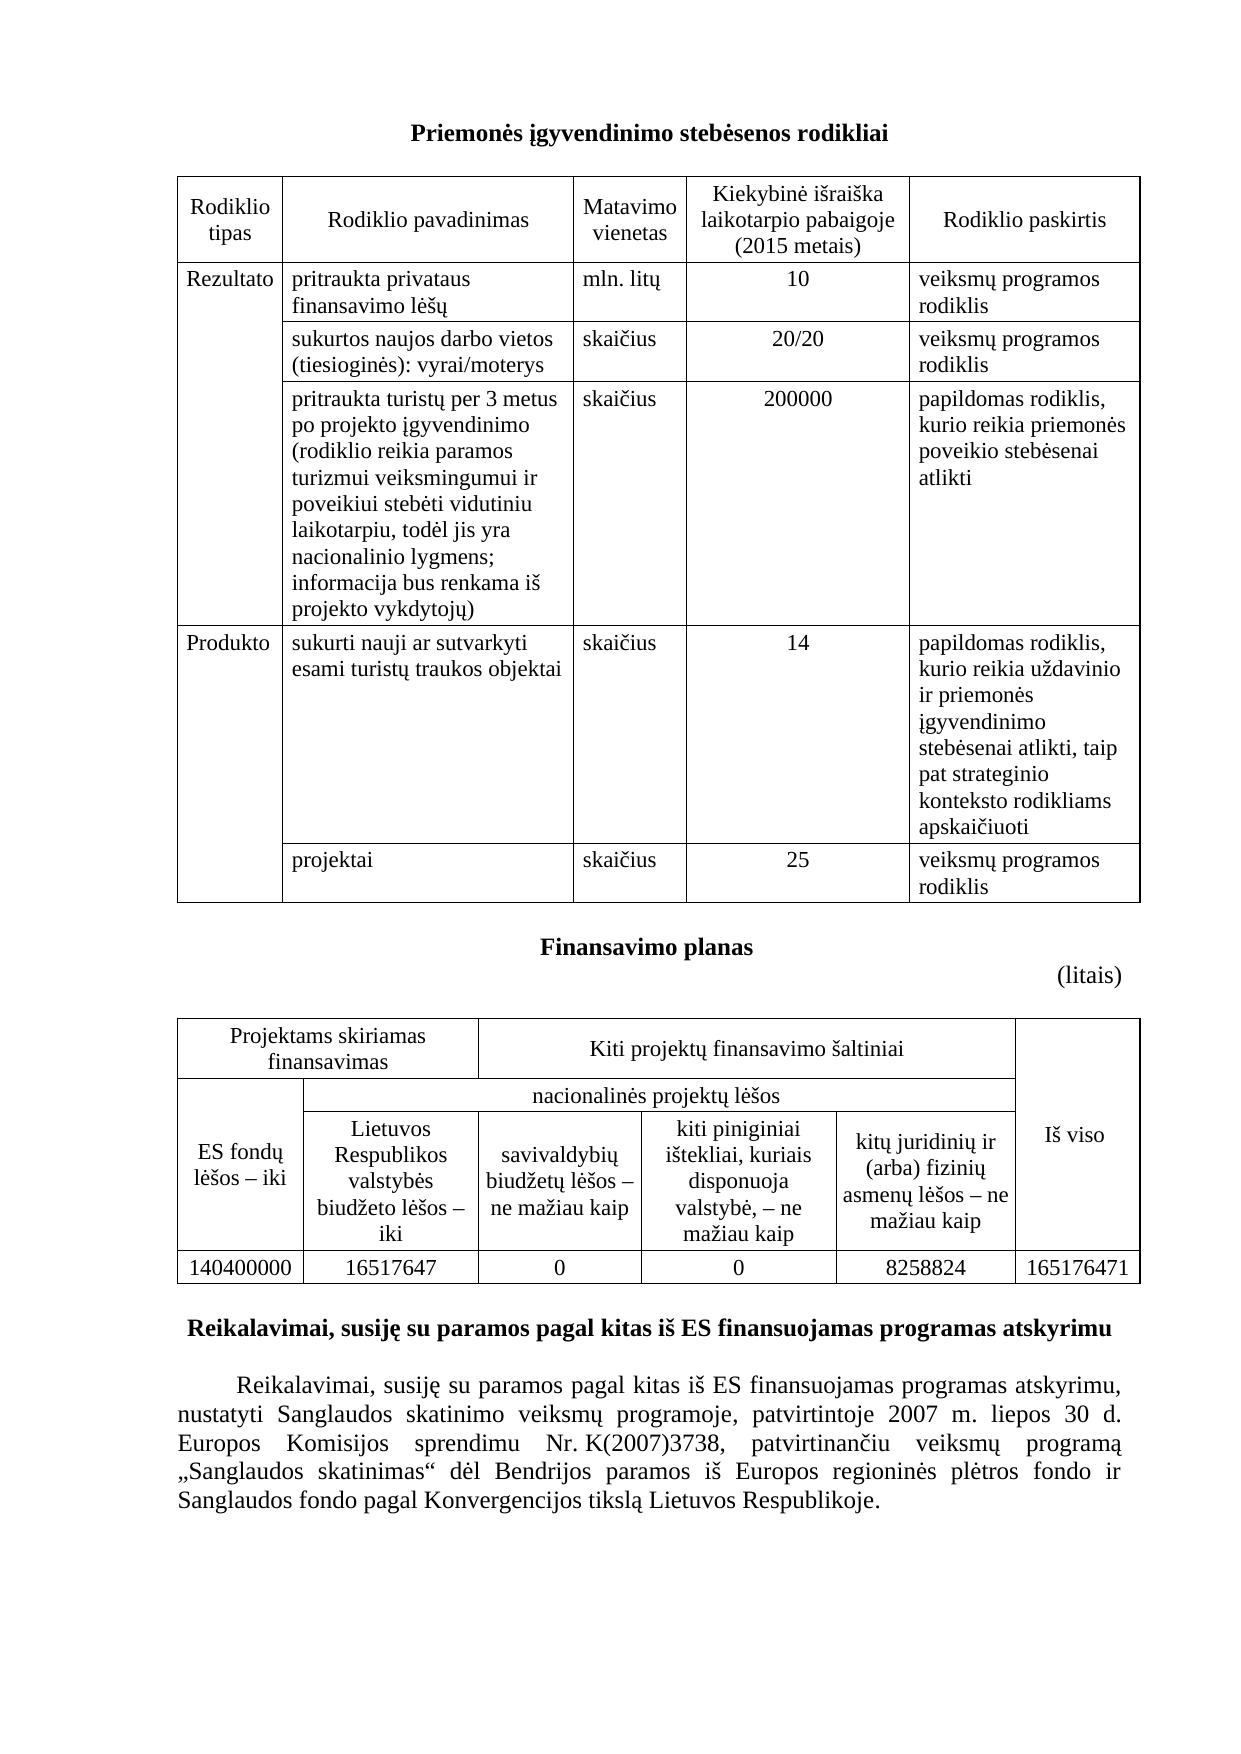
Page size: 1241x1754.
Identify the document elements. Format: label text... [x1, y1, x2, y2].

table_cell kiti piniginiai ištekliai, kuriais disponuoja valstybė, – ne mažiau kaip [642, 1112, 836, 1249]
table_cell skaičius [574, 322, 686, 381]
table_cell pritraukta privataus finansavimo lėšų [283, 263, 573, 321]
table_cell 8258824 [837, 1251, 1015, 1283]
table_cell veiksmų programos rodiklis [910, 844, 1139, 902]
table_cell 0 [479, 1251, 641, 1283]
table_cell 165176471 [1016, 1251, 1139, 1283]
table_cell Produkto [178, 626, 282, 902]
table_cell 14 [687, 626, 909, 842]
table_cell Rezultato [178, 263, 282, 625]
table_header Iš viso [1016, 1019, 1139, 1249]
text Reikalavimai, susiję su paramos pagal kitas iš ES finansuojamas programas atskyrimu, nustatyti Sanglaudos skatinimo veiksmų programoje, patvirtintoje 2007 m. liepos 30 d. Europos Komisijos sprendimu Nr. K(2007)3738, patvirtinančiu veiksmų programą „Sanglaudos skatinimas“ dėl Bendrijos paramos iš Europos regioninės plėtros fondo ir Sanglaudos fondo pagal Konvergencijos tikslą Lietuvos Respublikoje. [177, 1370, 1122, 1514]
text Reikalavimai, susiję su paramos pagal kitas iš ES finansuojamas programas atskyrimu [177, 1313, 1122, 1341]
table_cell papildomas rodiklis, kurio reikia priemonės poveikio stebėsenai atlikti [910, 382, 1139, 625]
table_cell mln. litų [574, 263, 686, 321]
table_cell skaičius [574, 626, 686, 842]
table_cell Lietuvos Respublikos valstybės biudžeto lėšos – iki [304, 1112, 478, 1249]
table_cell pritraukta turistų per 3 metus po projekto įgyvendinimo (rodiklio reikia paramos turizmui veiksmingumui ir poveikiui stebėti vidutiniu laikotarpiu, todėl jis yra nacionalinio lygmens; informacija bus renkama iš projekto vykdytojų) [283, 382, 573, 625]
table_cell nacionalinės projektų lėšos [304, 1079, 1015, 1111]
table_cell ES fondų lėšos – iki [178, 1079, 303, 1249]
table_cell sukurtos naujos darbo vietos (tiesioginės): vyrai/moterys [283, 322, 573, 381]
table_cell 140400000 [178, 1251, 303, 1283]
table_header Rodiklio paskirtis [910, 177, 1139, 262]
table_header Matavimo vienetas [574, 177, 686, 262]
table_cell veiksmų programos rodiklis [910, 322, 1139, 381]
text Finansavimo planas [177, 932, 1122, 961]
table_header Projektams skiriamas finansavimas [178, 1019, 478, 1078]
text (litais) [177, 961, 1122, 989]
text Priemonės įgyvendinimo stebėsenos rodikliai [177, 118, 1122, 147]
table_cell skaičius [574, 382, 686, 625]
table_cell sukurti nauji ar sutvarkyti esami turistų traukos objektai [283, 626, 573, 842]
table_cell 20/20 [687, 322, 909, 381]
table_cell 16517647 [304, 1251, 478, 1283]
table_cell papildomas rodiklis, kurio reikia uždavinio ir priemonės įgyvendinimo stebėsenai atlikti, taip pat strateginio konteksto rodikliams apskaičiuoti [910, 626, 1139, 842]
table_header Rodiklio pavadinimas [283, 177, 573, 262]
table_header Kiekybinė išraiška laikotarpio pabaigoje (2015 metais) [687, 177, 909, 262]
table_cell kitų juridinių ir (arba) fizinių asmenų lėšos – ne mažiau kaip [837, 1112, 1015, 1249]
table_header Kiti projektų finansavimo šaltiniai [479, 1019, 1015, 1078]
table_cell 0 [642, 1251, 836, 1283]
table_cell savivaldybių biudžetų lėšos – ne mažiau kaip [479, 1112, 641, 1249]
table_header Rodiklio tipas [178, 177, 282, 262]
table_cell skaičius [574, 844, 686, 902]
table_cell 10 [687, 263, 909, 321]
table_cell 25 [687, 844, 909, 902]
table_cell projektai [283, 844, 573, 902]
table_cell veiksmų programos rodiklis [910, 263, 1139, 321]
table_cell 200000 [687, 382, 909, 625]
